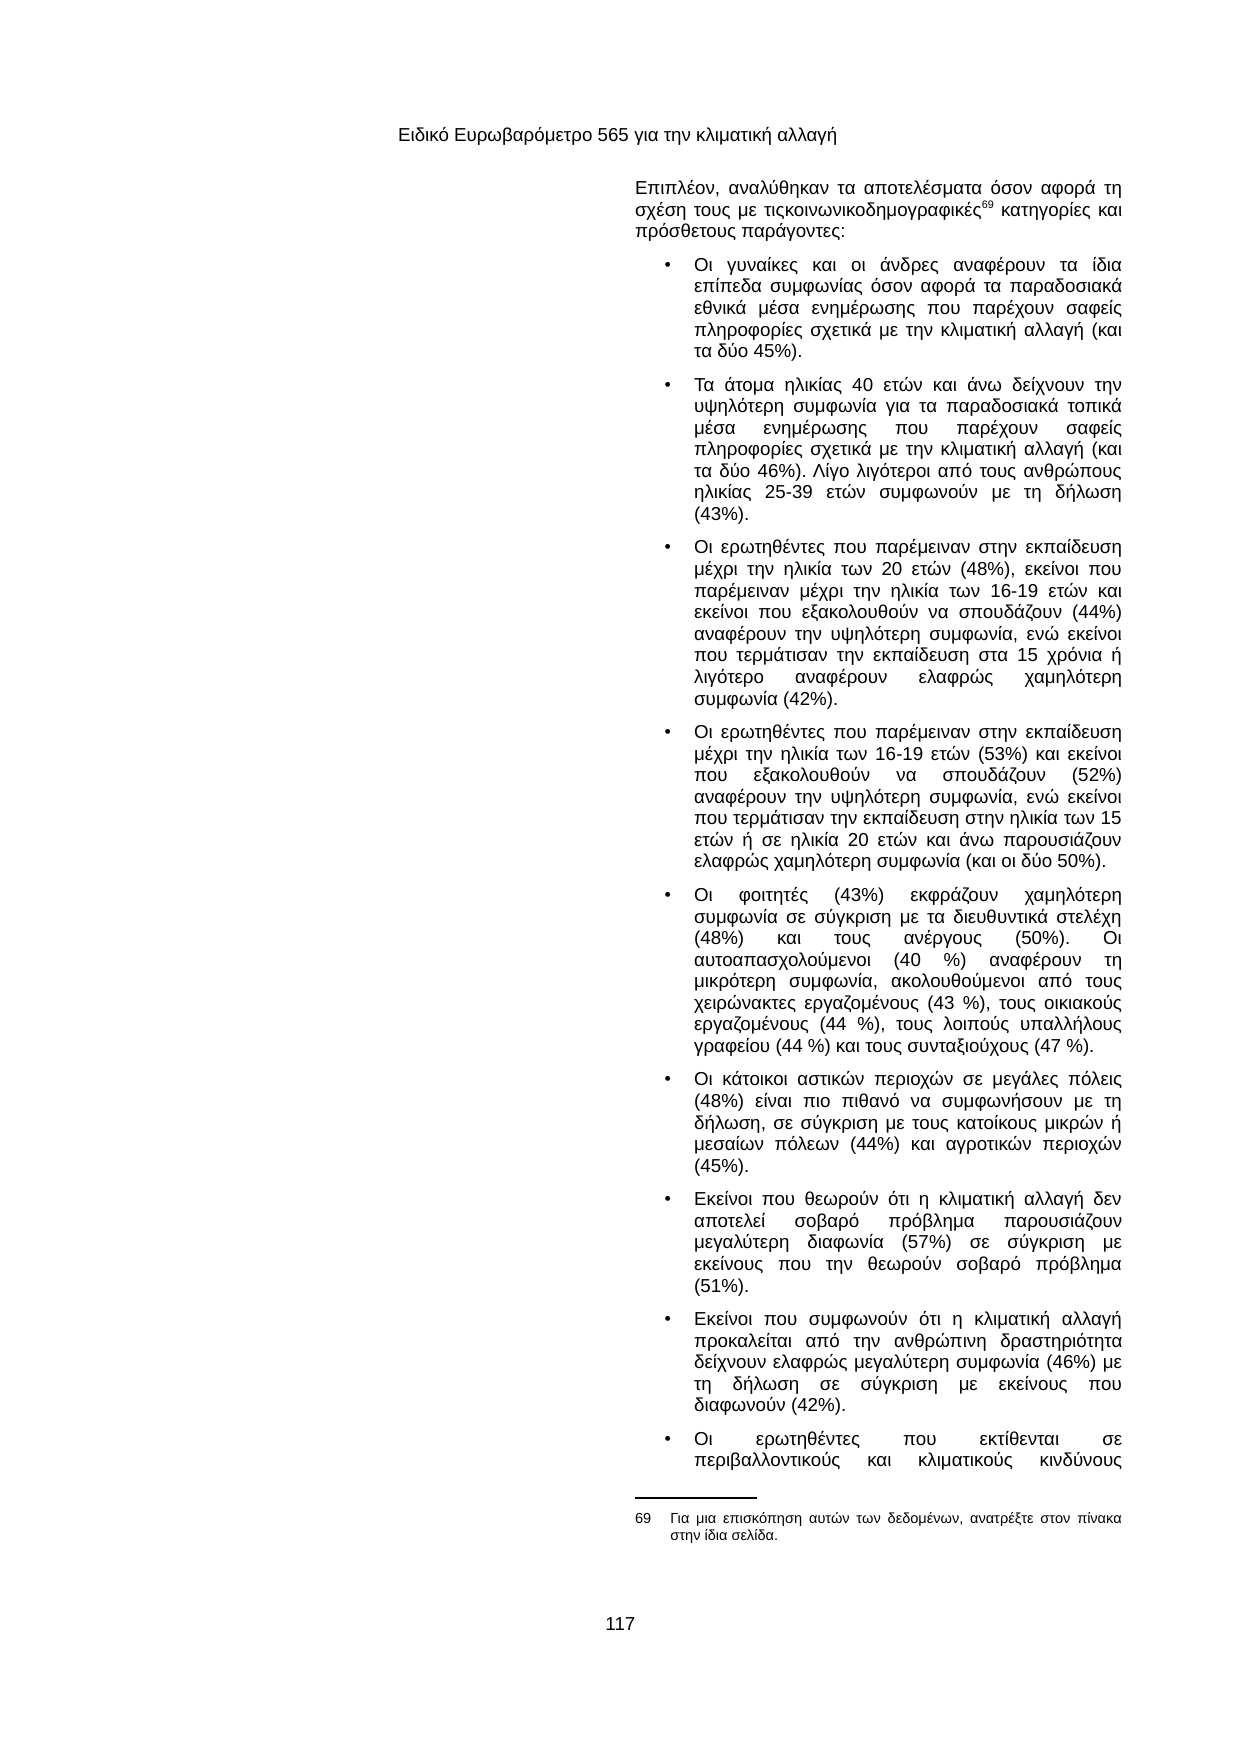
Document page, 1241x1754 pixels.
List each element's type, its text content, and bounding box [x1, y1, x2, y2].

list Οι φοιτητές (43%) εκφράζουν χαμηλότερη συμφωνία σε σύγκριση με τα διευθυντικά στελέχη (48%) και τους ανέργους (50%). Οι αυτοαπασχολούμενοι (40 %) αναφέρουν τη μικρότερη συμφωνία, ακολουθούμενοι από τους χειρώνακτες εργαζομένους (43 %), τους οικιακούς εργαζομένους (44 %), τους λοιπούς υπαλλήλους γραφείου (44 %) και τους συνταξιούχους (47 %). [664, 884, 1122, 1056]
list Οι ερωτηθέντες που εκτίθενται σε περιβαλλοντικούς και κλιματικούς κινδύνους [664, 1428, 1122, 1471]
list Οι γυναίκες και οι άνδρες αναφέρουν τα ίδια επίπεδα συμφωνίας όσον αφορά τα παραδοσιακά εθνικά μέσα ενημέρωσης που παρέχουν σαφείς πληροφορίες σχετικά με την κλιματική αλλαγή (και τα δύο 45%). [664, 254, 1122, 362]
list Οι ερωτηθέντες που παρέμειναν στην εκπαίδευση μέχρι την ηλικία των 20 ετών (48%), εκείνοι που παρέμειναν μέχρι την ηλικία των 16-19 ετών και εκείνοι που εξακολουθούν να σπουδάζουν (44%) αναφέρουν την υψηλότερη συμφωνία, ενώ εκείνοι που τερμάτισαν την εκπαίδευση στα 15 χρόνια ή λιγότερο αναφέρουν ελαφρώς χαμηλότερη συμφωνία (42%). [664, 536, 1122, 709]
list Εκείνοι που θεωρούν ότι η κλιματική αλλαγή δεν αποτελεί σοβαρό πρόβλημα παρουσιάζουν μεγαλύτερη διαφωνία (57%) σε σύγκριση με εκείνους που την θεωρούν σοβαρό πρόβλημα (51%). [664, 1188, 1122, 1296]
list Τα άτομα ηλικίας 40 ετών και άνω δείχνουν την υψηλότερη συμφωνία για τα παραδοσιακά τοπικά μέσα ενημέρωσης που παρέχουν σαφείς πληροφορίες σχετικά με την κλιματική αλλαγή (και τα δύο 46%). Λίγο λιγότεροι από τους ανθρώπους ηλικίας 25-39 ετών συμφωνούν με τη δήλωση (43%). [664, 373, 1122, 524]
list Οι ερωτηθέντες που παρέμειναν στην εκπαίδευση μέχρι την ηλικία των 16-19 ετών (53%) και εκείνοι που εξακολουθούν να σπουδάζουν (52%) αναφέρουν την υψηλότερη συμφωνία, ενώ εκείνοι που τερμάτισαν την εκπαίδευση στην ηλικία των 15 ετών ή σε ηλικία 20 ετών και άνω παρουσιάζουν ελαφρώς χαμηλότερη συμφωνία (και οι δύο 50%). [664, 721, 1122, 872]
list Οι κάτοικοι αστικών περιοχών σε μεγάλες πόλεις (48%) είναι πιο πιθανό να συμφωνήσουν με τη δήλωση, σε σύγκριση με τους κατοίκους μικρών ή μεσαίων πόλεων (44%) και αγροτικών περιοχών (45%). [664, 1068, 1122, 1176]
text Για μια επισκόπηση αυτών των δεδομένων, ανατρέξτε στον πίνακα στην ίδια σελίδα. [635, 1510, 1122, 1543]
list Εκείνοι που συμφωνούν ότι η κλιματική αλλαγή προκαλείται από την ανθρώπινη δραστηριότητα δείχνουν ελαφρώς μεγαλύτερη συμφωνία (46%) με τη δήλωση σε σύγκριση με εκείνους που διαφωνούν (42%). [664, 1308, 1122, 1416]
text Επιπλέον, αναλύθηκαν τα αποτελέσματα όσον αφορά τη σχέση τους με τιςκοινωνικοδημογραφικές κατηγορίες και πρόσθετους παράγοντες: [635, 177, 1122, 242]
